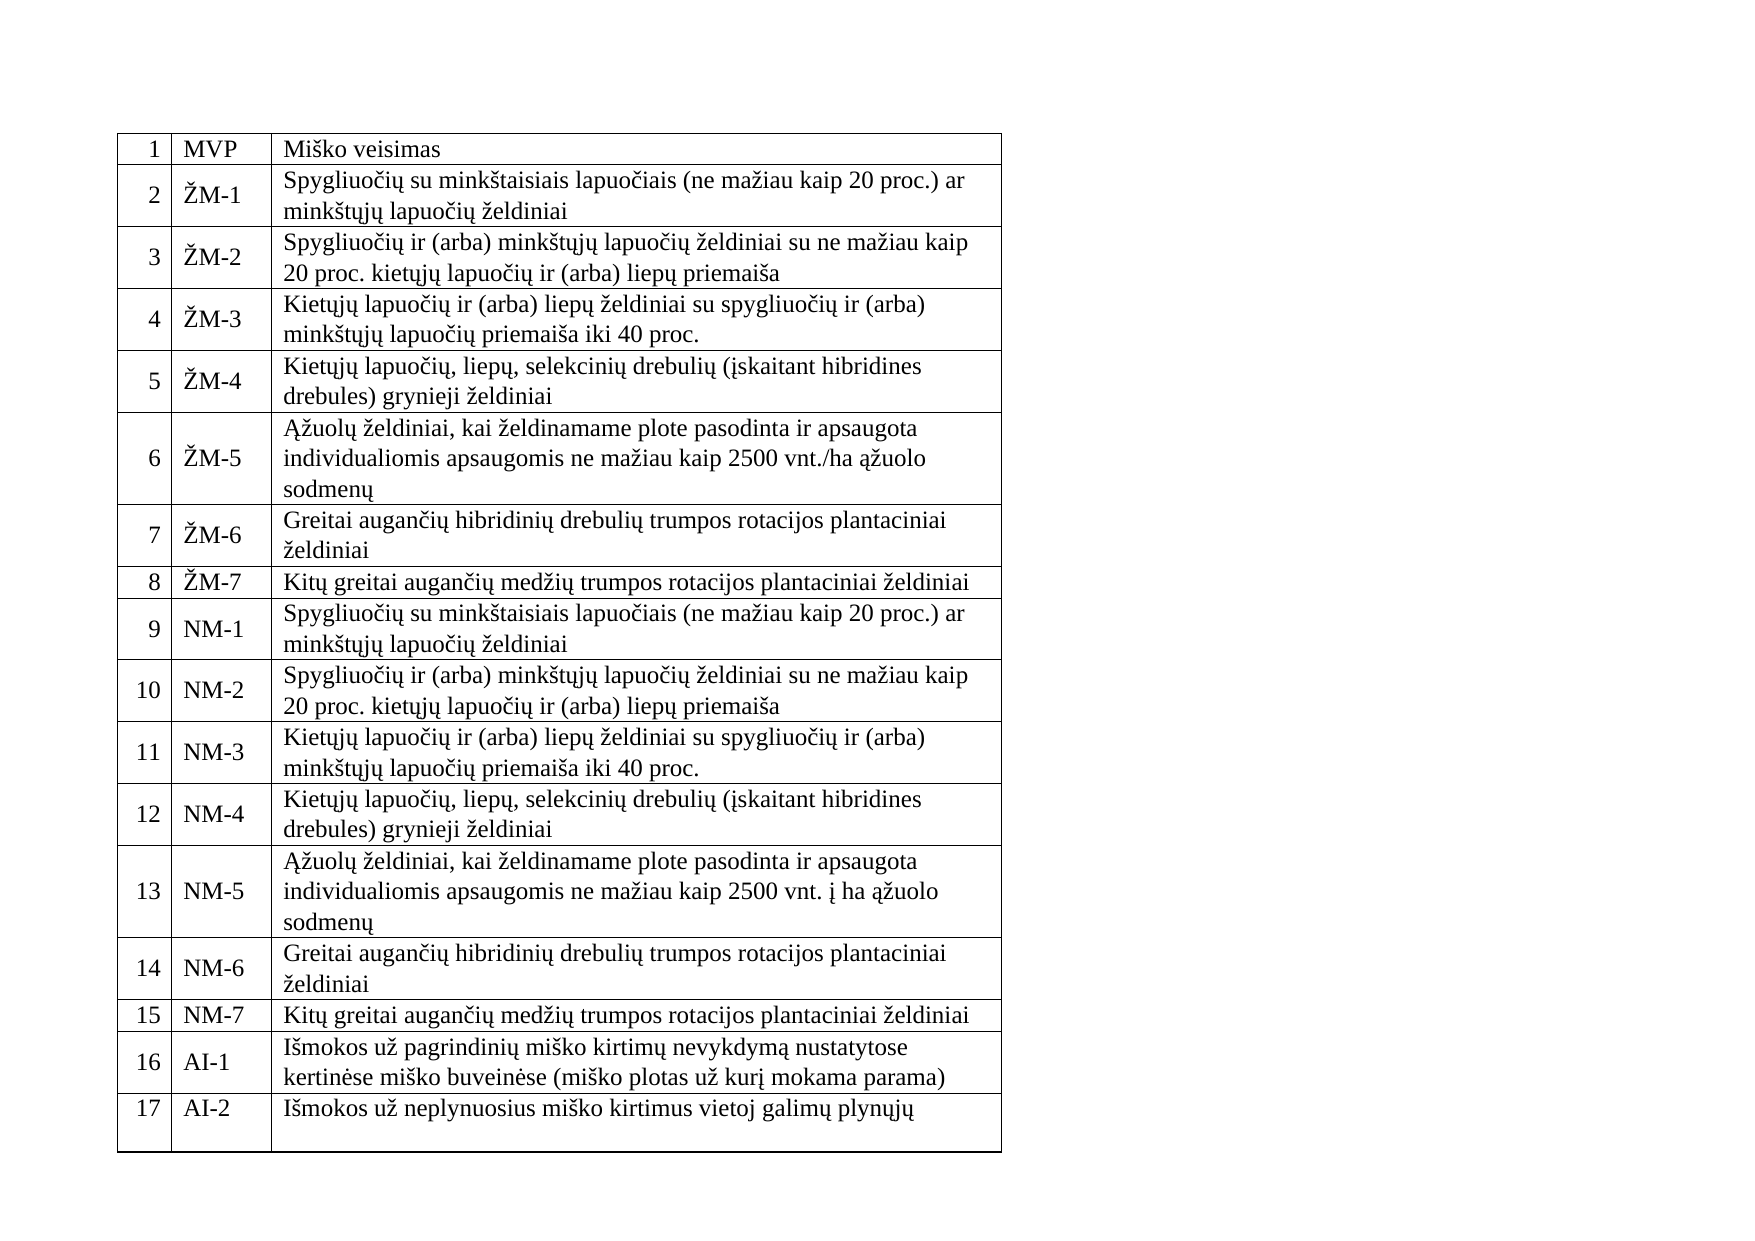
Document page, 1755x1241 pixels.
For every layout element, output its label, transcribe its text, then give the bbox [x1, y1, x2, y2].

table_cell 13 [118, 846, 171, 937]
table_cell Ąžuolų želdiniai, kai želdinamame plote pasodinta ir apsaugota individualiomis apsaugomis ne mažiau kaip 2500 vnt. į ha ąžuolo sodmenų [272, 846, 1001, 937]
table_cell MVP [172, 134, 271, 164]
table_cell [1002, 845, 1737, 937]
table_cell 12 [118, 784, 171, 845]
table_cell Greitai augančių hibridinių drebulių trumpos rotacijos plantaciniai želdiniai [272, 938, 1001, 999]
table_cell 14 [118, 938, 171, 999]
table_cell [1002, 412, 1737, 504]
table_cell ŽM-2 [172, 227, 271, 288]
table_cell Išmokos už pagrindinių miško kirtimų nevykdymą nustatytose kertinėse miško buveinėse (miško plotas už kurį mokama parama) [272, 1032, 1001, 1092]
table_cell Kietųjų lapuočių, liepų, selekcinių drebulių (įskaitant hibridines drebules) grynieji želdiniai [272, 784, 1001, 845]
table_cell 1 [118, 134, 171, 164]
table_cell NM-3 [172, 722, 271, 783]
table_cell ŽM-1 [172, 165, 271, 226]
table_cell ŽM-4 [172, 351, 271, 412]
table_cell 5 [118, 351, 171, 412]
table_cell ŽM-5 [172, 413, 271, 504]
table_cell Spygliuočių su minkštaisiais lapuočiais (ne mažiau kaip 20 proc.) ar minkštųjų lapuočių želdiniai [272, 599, 1001, 659]
table_cell ŽM-6 [172, 505, 271, 566]
table_cell [1002, 164, 1737, 226]
table_cell NM-5 [172, 846, 271, 937]
table_cell ŽM-7 [172, 567, 271, 597]
table_cell [1002, 999, 1737, 1031]
table_cell Kitų greitai augančių medžių trumpos rotacijos plantaciniai želdiniai [272, 567, 1001, 597]
table_cell Spygliuočių su minkštaisiais lapuočiais (ne mažiau kaip 20 proc.) ar minkštųjų lapuočių želdiniai [272, 165, 1001, 226]
table_cell [1002, 288, 1737, 350]
table_cell 3 [118, 227, 171, 288]
table_cell ŽM-3 [172, 289, 271, 350]
table_cell 9 [118, 599, 171, 659]
table_cell NM-2 [172, 660, 271, 721]
table_cell NM-4 [172, 784, 271, 845]
table_cell [1002, 783, 1737, 845]
table_cell 10 [118, 660, 171, 721]
table_cell [1002, 566, 1737, 597]
table_cell 11 [118, 722, 171, 783]
table_cell [1002, 721, 1737, 783]
table_cell [1002, 350, 1737, 412]
table_cell [1002, 133, 1737, 164]
table_cell AI-2 [172, 1094, 271, 1151]
table_cell [1002, 1093, 1737, 1151]
table_cell 6 [118, 413, 171, 504]
table_cell Spygliuočių ir (arba) minkštųjų lapuočių želdiniai su ne mažiau kaip 20 proc. kietųjų lapuočių ir (arba) liepų priemaiša [272, 227, 1001, 288]
table_cell [1002, 1031, 1737, 1092]
table_cell Ąžuolų želdiniai, kai želdinamame plote pasodinta ir apsaugota individualiomis apsaugomis ne mažiau kaip 2500 vnt./ha ąžuolo sodmenų [272, 413, 1001, 504]
table_cell Kietųjų lapuočių, liepų, selekcinių drebulių (įskaitant hibridines drebules) grynieji želdiniai [272, 351, 1001, 412]
table_cell NM-6 [172, 938, 271, 999]
table_cell [1002, 504, 1737, 566]
table_cell [1002, 937, 1737, 999]
table_cell 17 [118, 1094, 171, 1151]
table_cell Kitų greitai augančių medžių trumpos rotacijos plantaciniai želdiniai [272, 1000, 1001, 1031]
table_cell [1002, 226, 1737, 288]
table_cell 4 [118, 289, 171, 350]
table_cell Spygliuočių ir (arba) minkštųjų lapuočių želdiniai su ne mažiau kaip 20 proc. kietųjų lapuočių ir (arba) liepų priemaiša [272, 660, 1001, 721]
table_cell 8 [118, 567, 171, 597]
table_cell NM-1 [172, 599, 271, 659]
table_cell Greitai augančių hibridinių drebulių trumpos rotacijos plantaciniai želdiniai [272, 505, 1001, 566]
table_cell Išmokos už neplynuosius miško kirtimus vietoj galimų plynųjų [272, 1094, 1001, 1151]
table_cell 16 [118, 1032, 171, 1092]
table_cell Kietųjų lapuočių ir (arba) liepų želdiniai su spygliuočių ir (arba) minkštųjų lapuočių priemaiša iki 40 proc. [272, 722, 1001, 783]
table_cell AI-1 [172, 1032, 271, 1092]
table_cell 15 [118, 1000, 171, 1031]
table_cell 2 [118, 165, 171, 226]
table_cell [1002, 659, 1737, 721]
table_cell [1002, 598, 1737, 659]
table_cell NM-7 [172, 1000, 271, 1031]
table_cell Miško veisimas [272, 134, 1001, 164]
table_cell Kietųjų lapuočių ir (arba) liepų želdiniai su spygliuočių ir (arba) minkštųjų lapuočių priemaiša iki 40 proc. [272, 289, 1001, 350]
table_cell 7 [118, 505, 171, 566]
